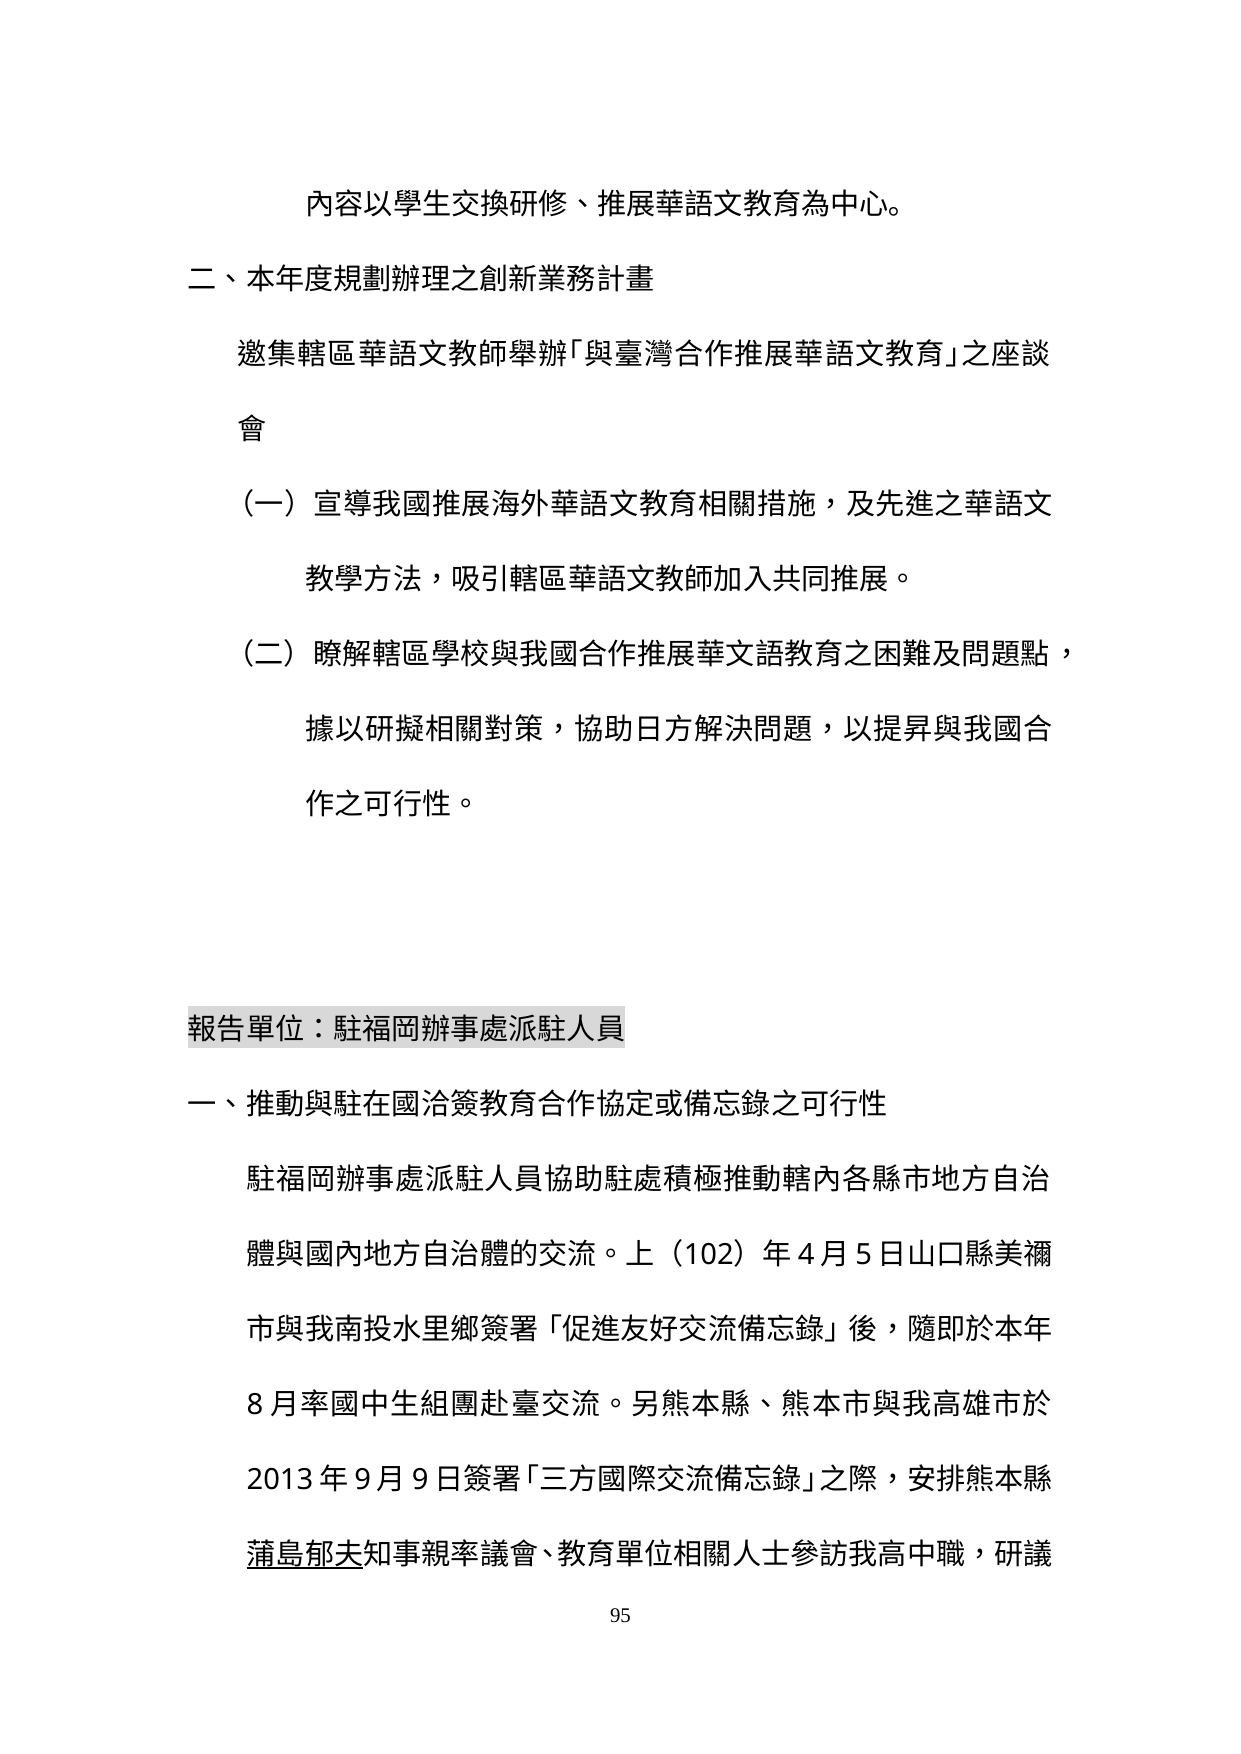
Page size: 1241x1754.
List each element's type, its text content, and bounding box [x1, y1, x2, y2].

text 駐福岡辦事處派駐人員協助駐處積極推動轄內各縣市地方自治體與國內地方自治體的交流。上（102）年4月5日山口縣美禰市與我南投水里鄉簽署「促進友好交流備忘錄」後，隨即於本年8月率國中生組團赴臺交流。另熊本縣、熊本市與我高雄市於2013年9月9日簽署「三方國際交流備忘錄」之際，安排熊本縣蒲島郁夫知事親率議會、教育單位相關人士參訪我高中職，研議 [246, 1139, 1053, 1589]
text （二）瞭解轄區學校與我國合作推展華文語教育之困難及問題點，據以研擬相關對策，協助日方解決問題，以提昇與我國合作之可行性。 [225, 614, 1053, 839]
text 報告單位：駐福岡辦事處派駐人員 [187, 989, 994, 1064]
text 內容以學生交換研修、推展華語文教育為中心｡ [225, 164, 1053, 239]
text （一）宣導我國推展海外華語文教育相關措施，及先進之華語文教學方法，吸引轄區華語文教師加入共同推展。 [225, 464, 1053, 614]
text 邀集轄區華語文教師舉辦｢與臺灣合作推展華語文教育｣之座談會 [237, 314, 1053, 464]
text 二、本年度規劃辦理之創新業務計畫 [187, 239, 1053, 314]
text 一、推動與駐在國洽簽教育合作協定或備忘錄之可行性 [187, 1064, 1053, 1139]
